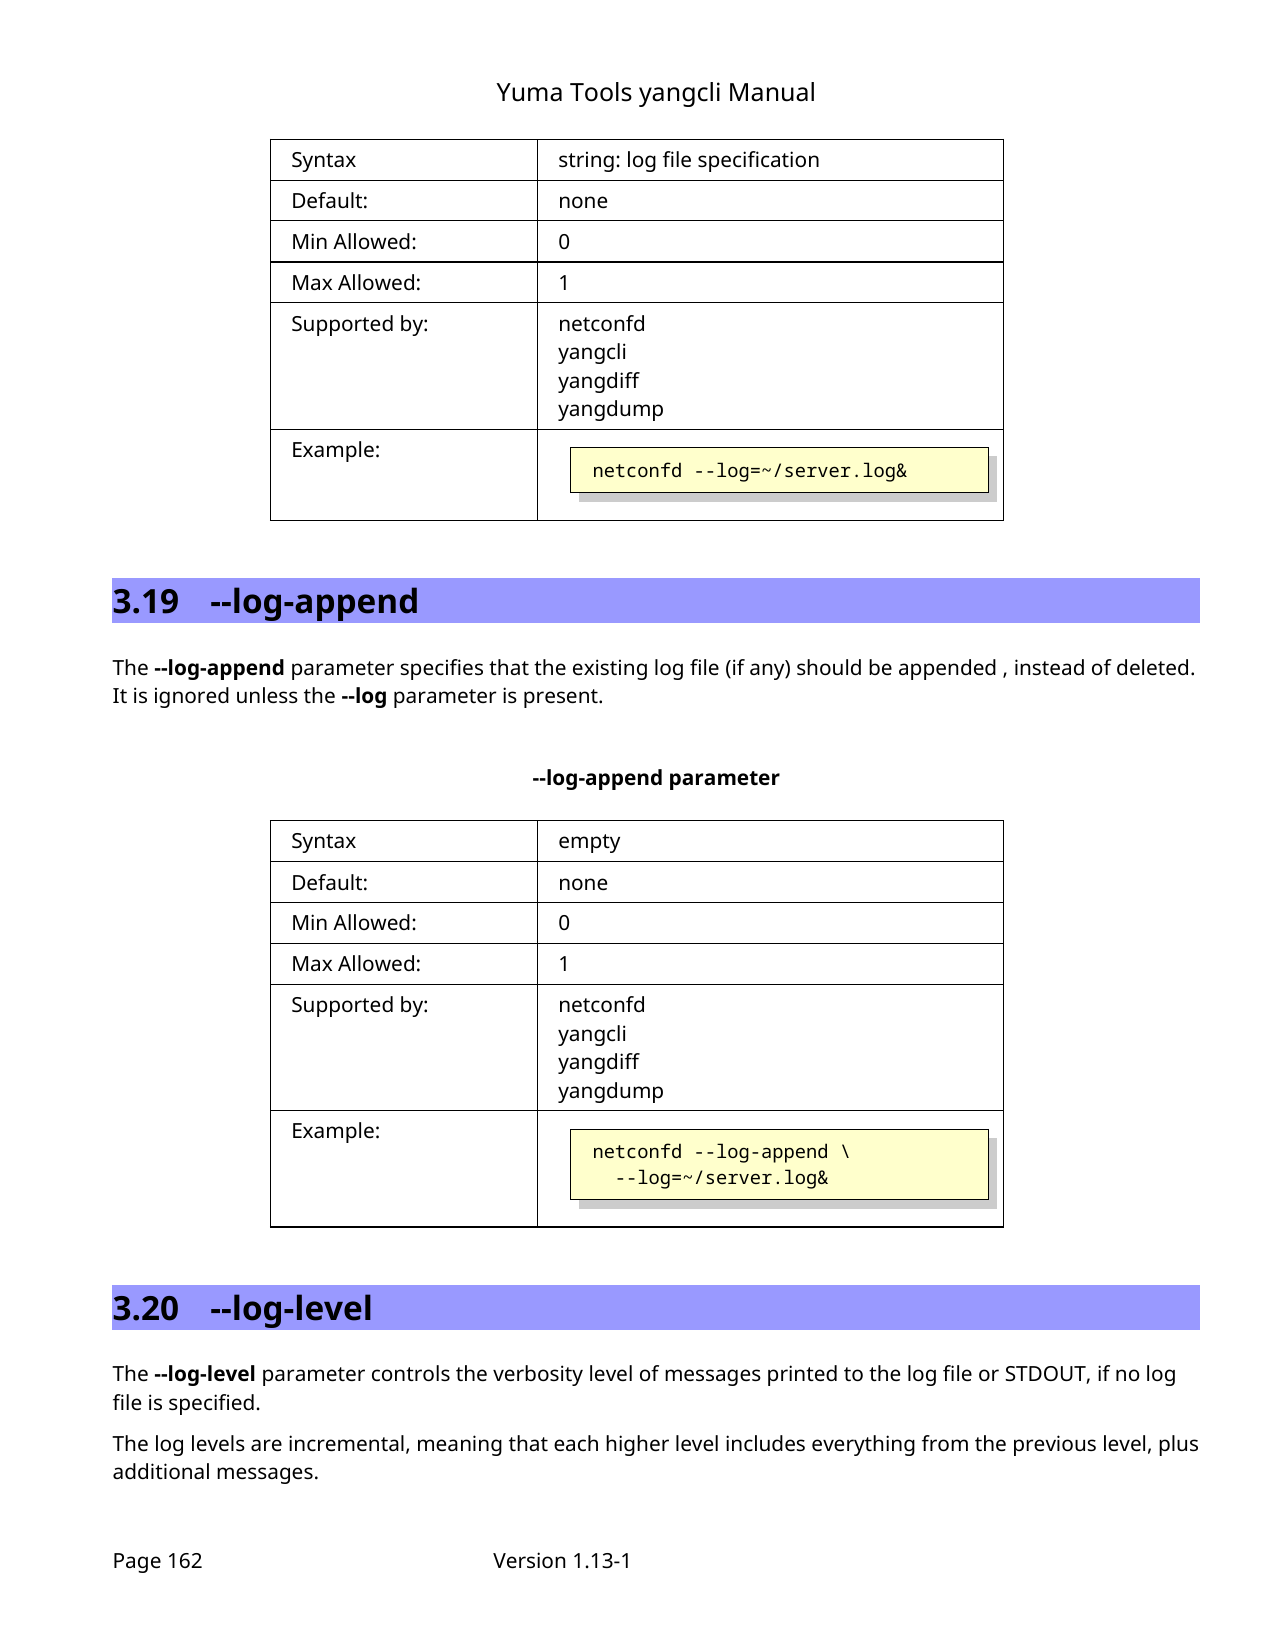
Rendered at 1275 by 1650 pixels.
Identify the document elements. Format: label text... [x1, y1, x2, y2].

table_cell none [538, 862, 1003, 902]
table_cell Default: [271, 862, 537, 902]
table_cell Max Allowed: [271, 944, 537, 984]
table_cell Example: [271, 430, 537, 519]
subtitle --log-append [112, 578, 1200, 623]
table_cell Min Allowed: [271, 903, 537, 943]
table_cell 0 [538, 221, 1003, 261]
table_cell netconfd --log-append \ --log=~/server.log& [538, 1111, 1003, 1226]
table_header Syntax [271, 821, 537, 861]
table_cell Example: [271, 1111, 537, 1226]
table_cell 0 [538, 903, 1003, 943]
table_cell Supported by: [271, 985, 537, 1110]
text The --log-append parameter specifies that the existing log file (if any) should be appended , instead of deleted. It is ignored unless the --log parameter is present. [112, 653, 1200, 709]
table_cell 1 [538, 263, 1003, 302]
table_cell netconfd yangcli yangdiff yangdump [538, 985, 1003, 1110]
table_cell netconfd --log=~/server.log& [538, 430, 1003, 519]
table_cell Default: [271, 181, 537, 220]
subtitle --log-append parameter [127, 763, 1185, 791]
table_header Syntax [271, 140, 537, 179]
table_cell 1 [538, 944, 1003, 984]
text The log levels are incremental, meaning that each higher level includes everything from the previous level, plus additional messages. [112, 1429, 1200, 1486]
table_cell Supported by: [271, 303, 537, 428]
table_cell netconfd yangcli yangdiff yangdump [538, 303, 1003, 428]
table_header empty [538, 821, 1003, 861]
table_cell none [538, 181, 1003, 220]
table_header string: log file specification [538, 140, 1003, 179]
table_cell Max Allowed: [271, 263, 537, 302]
text The --log-level parameter controls the verbosity level of messages printed to the log file or STDOUT, if no log file is specified. [112, 1359, 1200, 1416]
subtitle --log-level [112, 1285, 1200, 1330]
table_cell Min Allowed: [271, 221, 537, 261]
